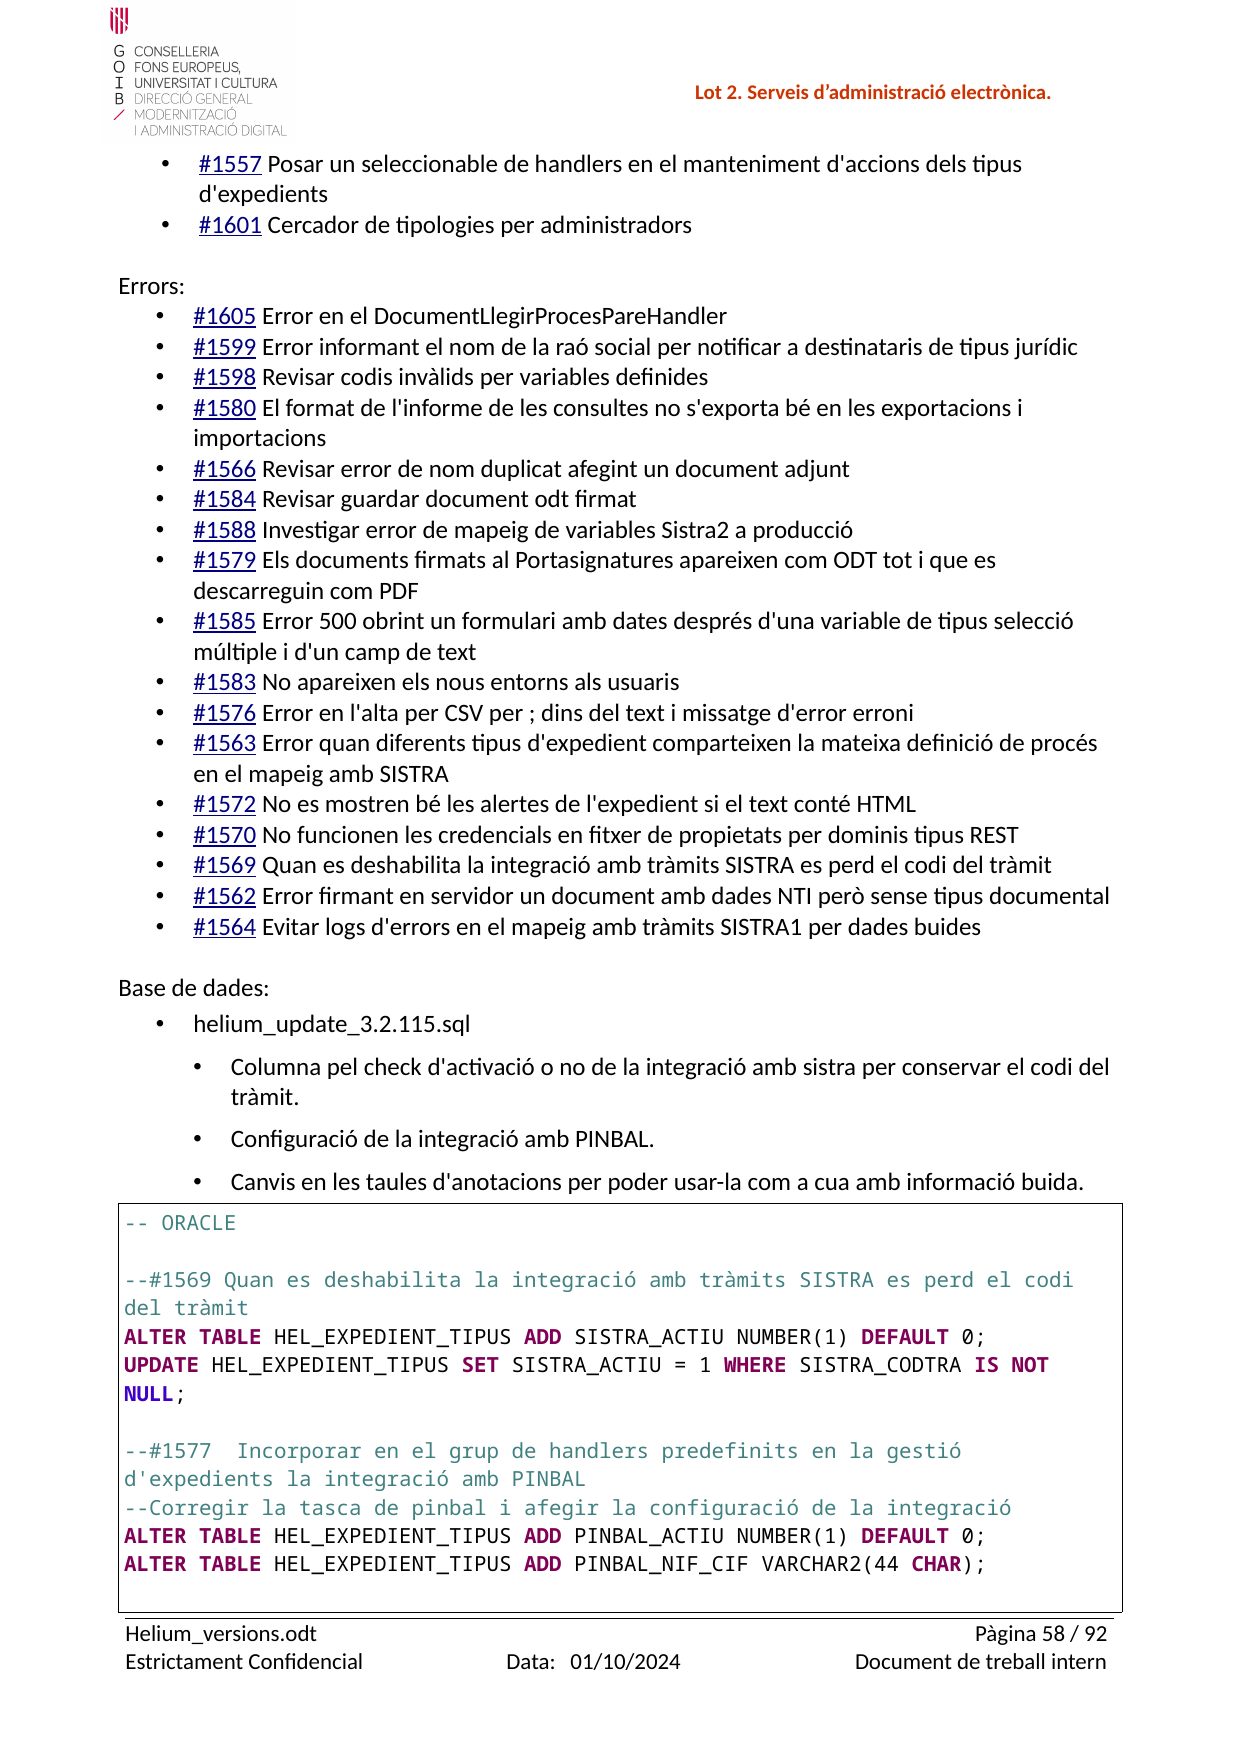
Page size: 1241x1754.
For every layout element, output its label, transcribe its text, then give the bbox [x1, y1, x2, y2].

list #1557 Posar un seleccionable de handlers en el manteniment d'accions dels tipus d'expedients [161, 148, 1122, 209]
list #1579 Els documents firmats al Portasignatures apareixen com ODT tot i que es descarreguin com PDF [156, 544, 1122, 606]
text Errors: [118, 270, 1122, 300]
list #1580 El format de l'informe de les consultes no s'exporta bé en les exportacions i importacions [156, 392, 1122, 453]
text Base de dades: [118, 972, 1122, 1002]
picture [100, 0, 297, 144]
list #1566 Revisar error de nom duplicat afegint un document adjunt [156, 453, 1122, 483]
table_header -- ORACLE --#1569 Quan es deshabilita la integració amb tràmits SISTRA es perd el codi del tràmit ALTER TABLE HEL_EXPEDIENT_TIPUS ADD SISTRA_ACTIU NUMBER(1) DEFAULT 0; UPDATE HEL_EXPEDIENT_TIPUS SET SISTRA_ACTIU = 1 WHERE SISTRA_CODTRA IS NOT NULL; --#1577 Incorporar en el grup de handlers predefinits en la gestió d'expedients la integració amb PINBAL --Corregir la tasca de pinbal i afegir la configuració de la integració ALTER TABLE HEL_EXPEDIENT_TIPUS ADD PINBAL_ACTIU NUMBER(1) DEFAULT 0; ALTER TABLE HEL_EXPEDIENT_TIPUS ADD PINBAL_NIF_CIF VARCHAR2(44 CHAR); [119, 1204, 1122, 1612]
list #1562 Error firmant en servidor un document amb dades NTI però sense tipus documental [156, 880, 1122, 911]
list #1601 Cercador de tipologies per administradors [161, 209, 1122, 239]
list Columna pel check d'activació o no de la integració amb sistra per conservar el codi del tràmit. [193, 1051, 1122, 1112]
list #1570 No funcionen les credencials en fitxer de propietats per dominis tipus REST [156, 819, 1122, 850]
list Canvis en les taules d'anotacions per poder usar-la com a cua amb informació buida. [193, 1166, 1122, 1196]
list #1576 Error en l'alta per CSV per ; dins del text i missatge d'error erroni [156, 697, 1122, 728]
list Configuració de la integració amb PINBAL. [193, 1123, 1122, 1154]
list #1588 Investigar error de mapeig de variables Sistra2 a producció [156, 514, 1122, 544]
list #1572 No es mostren bé les alertes de l'expedient si el text conté HTML [156, 789, 1122, 819]
list #1564 Evitar logs d'errors en el mapeig amb tràmits SISTRA1 per dades buides [156, 911, 1122, 941]
list #1584 Revisar guardar document odt firmat [156, 483, 1122, 514]
list #1583 No apareixen els nous entorns als usuaris [156, 667, 1122, 697]
list #1569 Quan es deshabilita la integració amb tràmits SISTRA es perd el codi del tràmit [156, 850, 1122, 880]
list #1585 Error 500 obrint un formulari amb dates després d'una variable de tipus selecció múltiple i d'un camp de text [156, 606, 1122, 667]
list #1598 Revisar codis invàlids per variables definides [156, 361, 1122, 392]
list helium_update_3.2.115.sql [156, 1008, 1122, 1039]
list #1563 Error quan diferents tipus d'expedient comparteixen la mateixa definició de procés en el mapeig amb SISTRA [156, 728, 1122, 789]
list #1599 Error informant el nom de la raó social per notificar a destinataris de tipus jurídic [156, 331, 1122, 361]
list #1605 Error en el DocumentLlegirProcesPareHandler [156, 300, 1122, 331]
